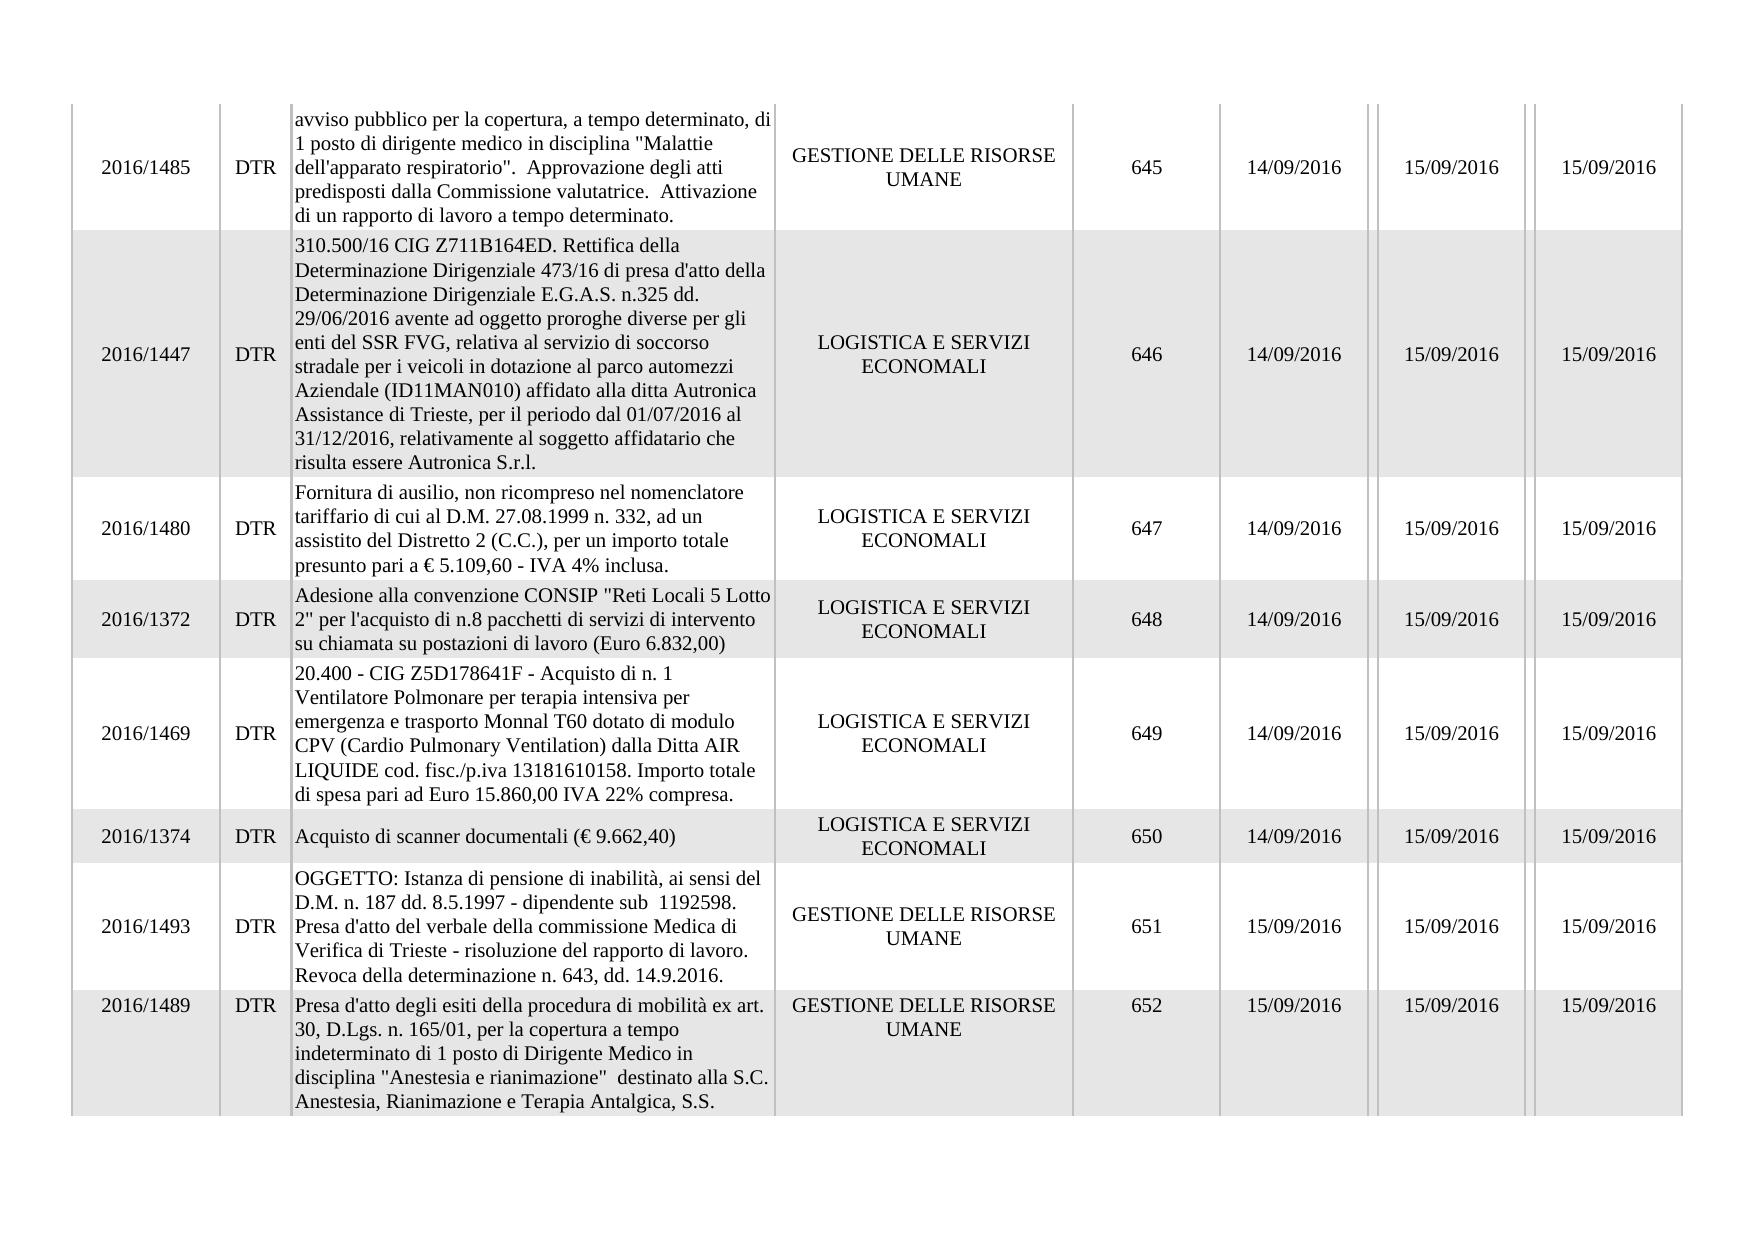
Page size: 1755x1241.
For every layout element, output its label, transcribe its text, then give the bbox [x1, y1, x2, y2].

table_cell 15/09/2016 [1379, 990, 1524, 1116]
table_cell 15/09/2016 [1536, 580, 1681, 658]
table_cell GESTIONE DELLE RISORSE UMANE [776, 104, 1072, 230]
table_cell 14/09/2016 [1221, 477, 1367, 580]
table_cell 2016/1447 [73, 230, 219, 477]
table_cell 2016/1372 [73, 580, 219, 658]
table_cell LOGISTICA E SERVIZI ECONOMALI [776, 230, 1072, 477]
table_cell 647 [1074, 477, 1219, 580]
table_cell [1369, 104, 1377, 230]
table_cell [1369, 990, 1377, 1116]
table_cell 2016/1493 [73, 863, 219, 990]
table_cell LOGISTICA E SERVIZI ECONOMALI [776, 477, 1072, 580]
table_cell Adesione alla convenzione CONSIP "Reti Locali 5 Lotto 2" per l'acquisto di n.8 pacchetti di servizi di intervento su chiamata su postazioni di lavoro (Euro 6.832,00) [293, 580, 774, 658]
table_cell 646 [1074, 230, 1219, 477]
table_cell 15/09/2016 [1536, 809, 1681, 863]
table_cell 15/09/2016 [1536, 104, 1681, 230]
table_cell [1369, 863, 1377, 990]
table_cell [1526, 863, 1534, 990]
table_cell 2016/1489 [73, 990, 219, 1116]
table_cell Fornitura di ausilio, non ricompreso nel nomenclatore tariffario di cui al D.M. 27.08.1999 n. 332, ad un assistito del Distretto 2 (C.C.), per un importo totale presunto pari a € 5.109,60 - IVA 4% inclusa. [293, 477, 774, 580]
table_cell 651 [1074, 863, 1219, 990]
table_cell DTR [221, 809, 290, 863]
table_cell Presa d'atto degli esiti della procedura di mobilità ex art. 30, D.Lgs. n. 165/01, per la copertura a tempo indeterminato di 1 posto di Dirigente Medico in disciplina "Anestesia e rianimazione" destinato alla S.C. Anestesia, Rianimazione e Terapia Antalgica, S.S. [293, 990, 774, 1116]
table_cell 645 [1074, 104, 1219, 230]
table_cell 15/09/2016 [1379, 104, 1524, 230]
table_cell [1369, 230, 1377, 477]
table_cell LOGISTICA E SERVIZI ECONOMALI [776, 658, 1072, 809]
table_cell [1369, 658, 1377, 809]
table_cell 648 [1074, 580, 1219, 658]
table_cell 14/09/2016 [1221, 104, 1367, 230]
table_cell 15/09/2016 [1536, 230, 1681, 477]
table_cell DTR [221, 477, 290, 580]
table_cell [1369, 809, 1377, 863]
table_cell 15/09/2016 [1536, 477, 1681, 580]
table_cell [1526, 477, 1534, 580]
table_cell 15/09/2016 [1379, 809, 1524, 863]
table_cell Acquisto di scanner documentali (€ 9.662,40) [293, 809, 774, 863]
table_cell 2016/1480 [73, 477, 219, 580]
table_cell 14/09/2016 [1221, 230, 1367, 477]
table_cell 2016/1469 [73, 658, 219, 809]
table_cell [1526, 580, 1534, 658]
table_cell [1526, 658, 1534, 809]
table_cell 15/09/2016 [1536, 658, 1681, 809]
table_cell LOGISTICA E SERVIZI ECONOMALI [776, 809, 1072, 863]
table_cell 652 [1074, 990, 1219, 1116]
table_cell 20.400 - CIG Z5D178641F - Acquisto di n. 1 Ventilatore Polmonare per terapia intensiva per emergenza e trasporto Monnal T60 dotato di modulo CPV (Cardio Pulmonary Ventilation) dalla Ditta AIR LIQUIDE cod. fisc./p.iva 13181610158. Importo totale di spesa pari ad Euro 15.860,00 IVA 22% compresa. [293, 658, 774, 809]
table_cell 15/09/2016 [1221, 990, 1367, 1116]
table_cell 14/09/2016 [1221, 658, 1367, 809]
table_cell [1526, 809, 1534, 863]
table_cell 650 [1074, 809, 1219, 863]
table_cell 15/09/2016 [1536, 990, 1681, 1116]
table_cell DTR [221, 863, 290, 990]
table_cell [1369, 580, 1377, 658]
table_cell 15/09/2016 [1379, 863, 1524, 990]
table_cell [1526, 990, 1534, 1116]
table_cell 14/09/2016 [1221, 809, 1367, 863]
table_cell DTR [221, 658, 290, 809]
table_cell DTR [221, 104, 290, 230]
table_cell 14/09/2016 [1221, 580, 1367, 658]
table_cell LOGISTICA E SERVIZI ECONOMALI [776, 580, 1072, 658]
table_cell 649 [1074, 658, 1219, 809]
table_cell avviso pubblico per la copertura, a tempo determinato, di 1 posto di dirigente medico in disciplina "Malattie dell'apparato respiratorio". Approvazione degli atti predisposti dalla Commissione valutatrice. Attivazione di un rapporto di lavoro a tempo determinato. [293, 104, 774, 230]
table_cell GESTIONE DELLE RISORSE UMANE [776, 863, 1072, 990]
table_cell DTR [221, 580, 290, 658]
table_cell DTR [221, 990, 290, 1116]
table_cell 15/09/2016 [1379, 580, 1524, 658]
table_cell DTR [221, 230, 290, 477]
table_cell [1369, 477, 1377, 580]
table_cell 15/09/2016 [1379, 658, 1524, 809]
table_cell [1526, 230, 1534, 477]
table_cell GESTIONE DELLE RISORSE UMANE [776, 990, 1072, 1116]
table_cell 2016/1485 [73, 104, 219, 230]
table_cell 15/09/2016 [1379, 477, 1524, 580]
table_cell OGGETTO: Istanza di pensione di inabilità, ai sensi del D.M. n. 187 dd. 8.5.1997 - dipendente sub 1192598. Presa d'atto del verbale della commissione Medica di Verifica di Trieste - risoluzione del rapporto di lavoro. Revoca della determinazione n. 643, dd. 14.9.2016. [293, 863, 774, 990]
table_cell 15/09/2016 [1536, 863, 1681, 990]
table_cell 15/09/2016 [1379, 230, 1524, 477]
table_cell 310.500/16 CIG Z711B164ED. Rettifica della Determinazione Dirigenziale 473/16 di presa d'atto della Determinazione Dirigenziale E.G.A.S. n.325 dd. 29/06/2016 avente ad oggetto proroghe diverse per gli enti del SSR FVG, relativa al servizio di soccorso stradale per i veicoli in dotazione al parco automezzi Aziendale (ID11MAN010) affidato alla ditta Autronica Assistance di Trieste, per il periodo dal 01/07/2016 al 31/12/2016, relativamente al soggetto affidatario che risulta essere Autronica S.r.l. [293, 230, 774, 477]
table_cell 15/09/2016 [1221, 863, 1367, 990]
table_cell [1526, 104, 1534, 230]
table_cell 2016/1374 [73, 809, 219, 863]
